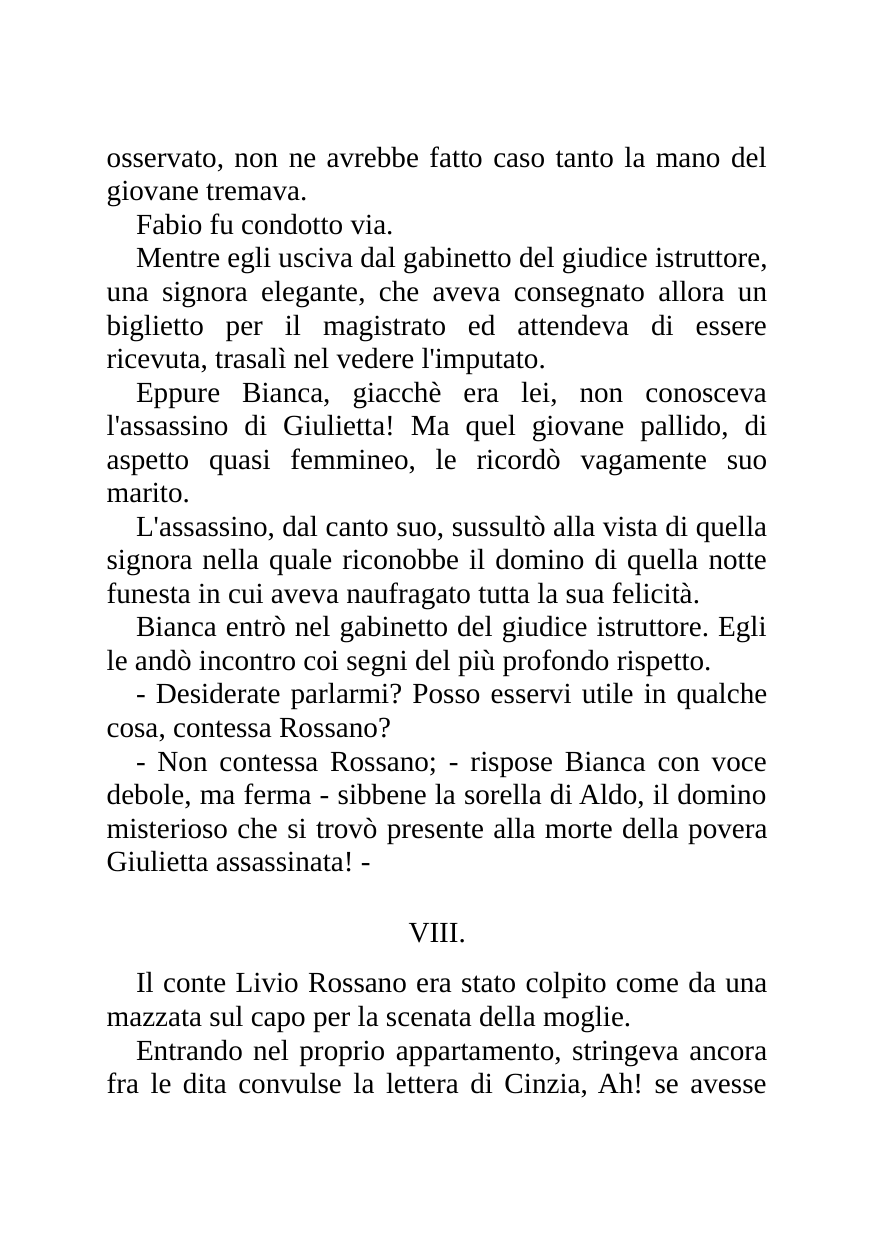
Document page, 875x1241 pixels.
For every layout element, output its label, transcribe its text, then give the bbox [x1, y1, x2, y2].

text Bianca entrò nel gabinetto del giudice istruttore. Egli le andò incontro coi segni del più profondo rispetto. [106, 609, 768, 677]
text L'assassino, dal canto suo, sussultò alla vista di quella signora nella quale riconobbe il domino di quella notte funesta in cui aveva naufragato tutta la sua felicità. [106, 509, 768, 609]
text Entrando nel proprio appartamento, stringeva ancora fra le dita convulse la lettera di Cinzia, Ah! se avesse [106, 1033, 768, 1100]
text - Non contessa Rossano; - rispose Bianca con voce debole, ma ferma - sibbene la sorella di Aldo, il domino misterioso che si trovò presente alla morte della povera Giulietta assassinata! - [106, 744, 768, 878]
text Mentre egli usciva dal gabinetto del giudice istruttore, una signora elegante, che aveva consegnato allora un biglietto per il magistrato ed attendeva di essere ricevuta, trasalì nel vedere l'imputato. [106, 241, 768, 375]
text Eppure Bianca, giacchè era lei, non conosceva l'assassino di Giulietta! Ma quel giovane pallido, di aspetto quasi femmineo, le ricordò vagamente suo marito. [106, 375, 768, 509]
text - Desiderate parlarmi? Posso esservi utile in qualche cosa, contessa Rossano? [106, 677, 768, 744]
text Il conte Livio Rossano era stato colpito come da una mazzata sul capo per la scenata della moglie. [106, 966, 768, 1033]
text Fabio fu condotto via. [106, 207, 768, 241]
text VIII. [106, 915, 768, 949]
text osservato, non ne avrebbe fatto caso tanto la mano del giovane tremava. [106, 140, 768, 207]
